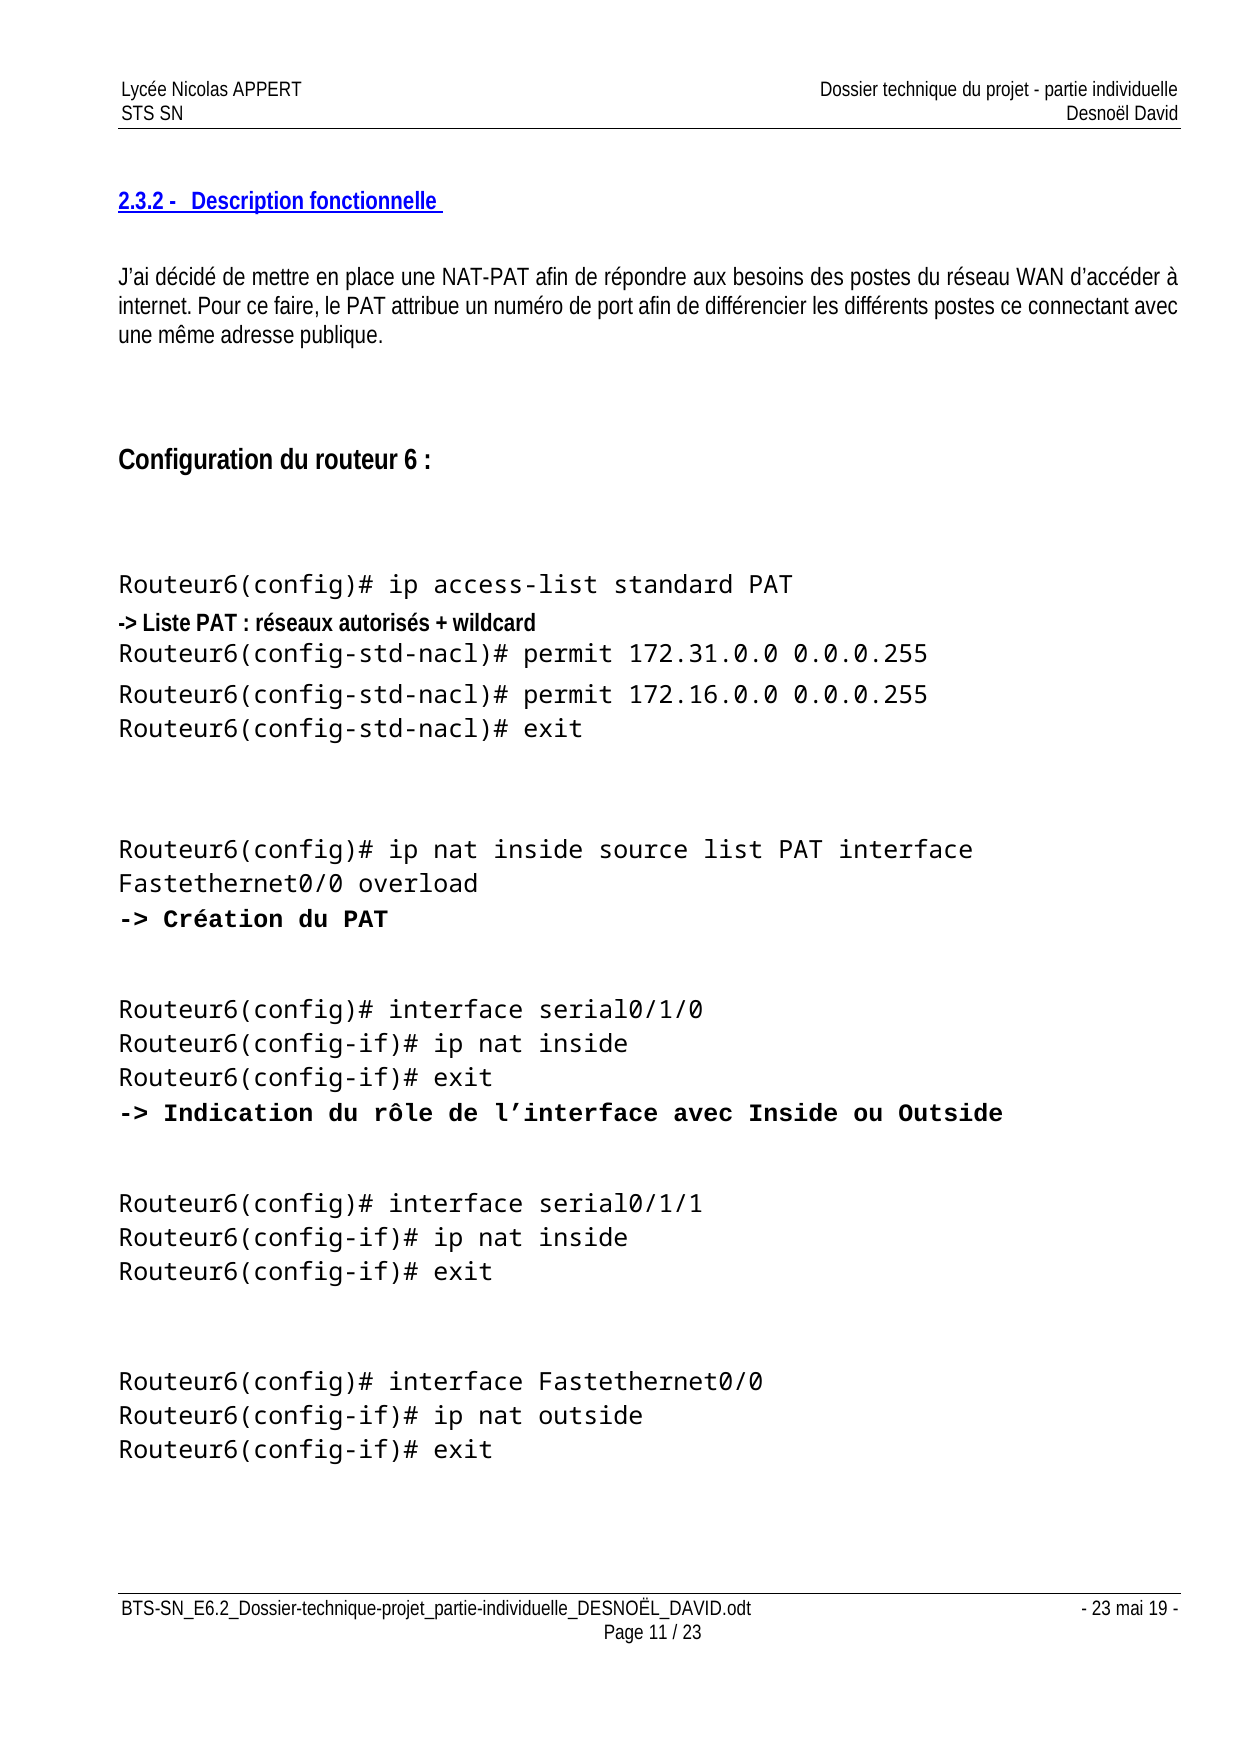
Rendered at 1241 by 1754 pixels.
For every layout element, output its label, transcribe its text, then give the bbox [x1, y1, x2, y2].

text J’ai décidé de mettre en place une NAT-PAT afin de répondre aux besoins des postes du réseau WAN d’accéder à internet. Pour ce faire, le PAT attribue un numéro de port afin de différencier les différents postes ce connectant avec une même adresse publique. [118, 262, 1181, 349]
text Routeur6(config)# interface serial0/1/1 Routeur6(config-if)# ip nat inside Routeur6(config-if)# exit [118, 1186, 1181, 1288]
text Routeur6(config)# ip nat inside source list PAT interface Fastethernet0/0 overload [118, 832, 1181, 900]
text -> Liste PAT : réseaux autorisés + wildcard Routeur6(config-std-nacl)# permit 172.31.0.0 0.0.0.255 [118, 607, 1181, 670]
text -> Création du PAT [118, 906, 1181, 935]
text -> Indication du rôle de l’interface avec Inside ou Outside [118, 1100, 1181, 1129]
text Routeur6(config)# ip access-list standard PAT [118, 567, 1181, 601]
text Configuration du routeur 6 : [118, 442, 1181, 475]
text Routeur6(config)# interface Fastethernet0/0 Routeur6(config-if)# ip nat outside Routeur6(config-if)# exit [118, 1364, 1181, 1466]
text Routeur6(config-std-nacl)# permit 172.16.0.0 0.0.0.255 Routeur6(config-std-nacl)# exit [118, 677, 1181, 745]
text Routeur6(config)# interface serial0/1/0 Routeur6(config-if)# ip nat inside Routeur6(config-if)# exit [118, 992, 1181, 1094]
subtitle Description fonctionnelle [118, 186, 1181, 215]
